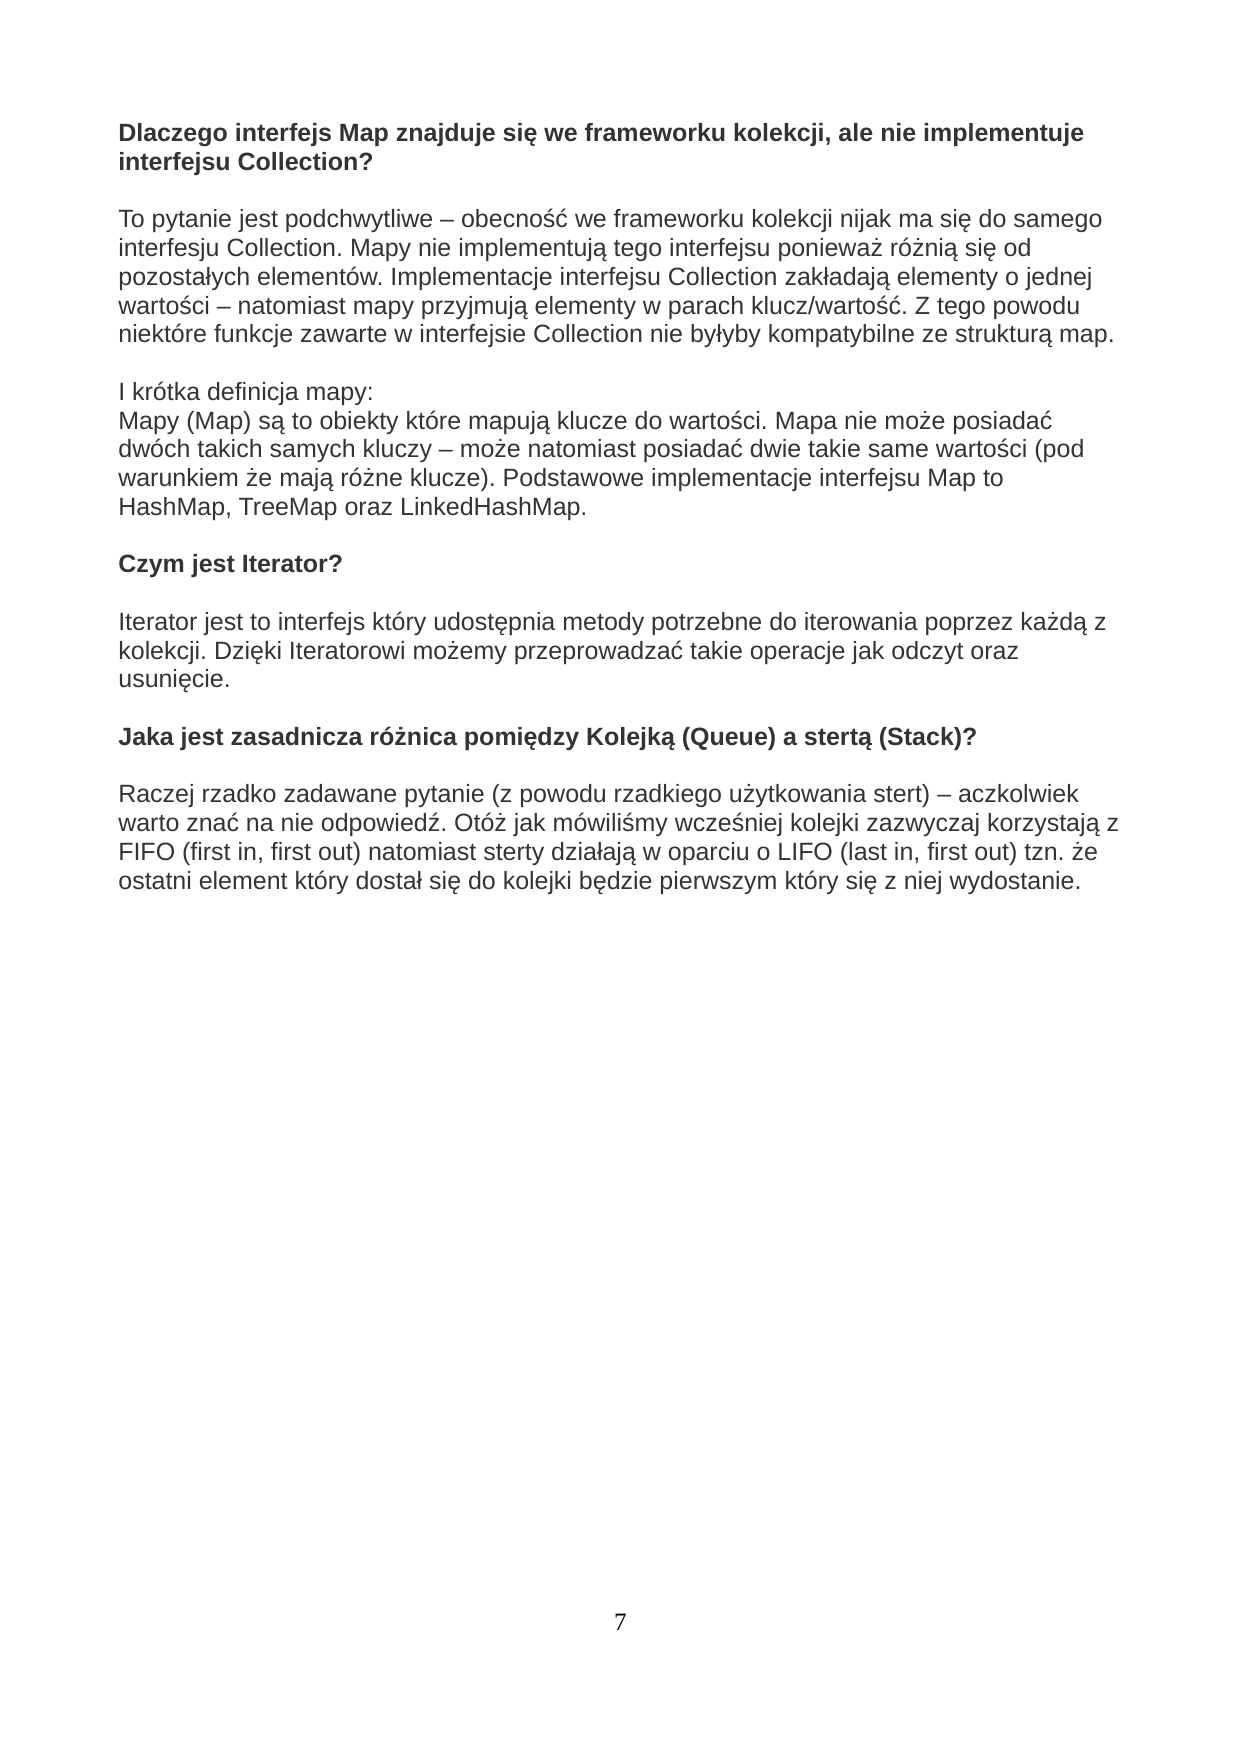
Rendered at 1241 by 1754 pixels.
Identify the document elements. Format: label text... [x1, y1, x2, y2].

text I krótka definicja mapy: [118, 377, 1122, 406]
text Mapy (Map) są to obiekty które mapują klucze do wartości. Mapa nie może posiadać dwóch takich samych kluczy – może natomiast posiadać dwie takie same wartości (pod warunkiem że mają różne klucze). Podstawowe implementacje interfejsu Map to HashMap, TreeMap oraz LinkedHashMap. Czym jest Iterator? Iterator jest to interfejs który udostępnia metody potrzebne do iterowania poprzez każdą z kolekcji. Dzięki Iteratorowi możemy przeprowadzać takie operacje jak odczyt oraz usunięcie. Jaka jest zasadnicza różnica pomiędzy Kolejką (Queue) a stertą (Stack)? Raczej rzadko zadawane pytanie (z powodu rzadkiego użytkowania stert) – aczkolwiek warto znać na nie odpowiedź. Otóż jak mówiliśmy wcześniej kolejki zazwyczaj korzystają z FIFO (first in, first out) natomiast sterty działają w oparciu o LIFO (last in, first out) tzn. że ostatni element który dostał się do kolejki będzie pierwszym który się z niej wydostanie. [118, 406, 1122, 1460]
text Dlaczego interfejs Map znajduje się we frameworku kolekcji, ale nie implementuje interfejsu Collection? To pytanie jest podchwytliwe – obecność we frameworku kolekcji nijak ma się do samego interfesju Collection. Mapy nie implementują tego interfejsu ponieważ różnią się od pozostałych elementów. Implementacje interfejsu Collection zakładają elementy o jednej wartości – natomiast mapy przyjmują elementy w parach klucz/wartość. Z tego powodu niektóre funkcje zawarte w interfejsie Collection nie byłyby kompatybilne ze strukturą map. [118, 118, 1122, 348]
